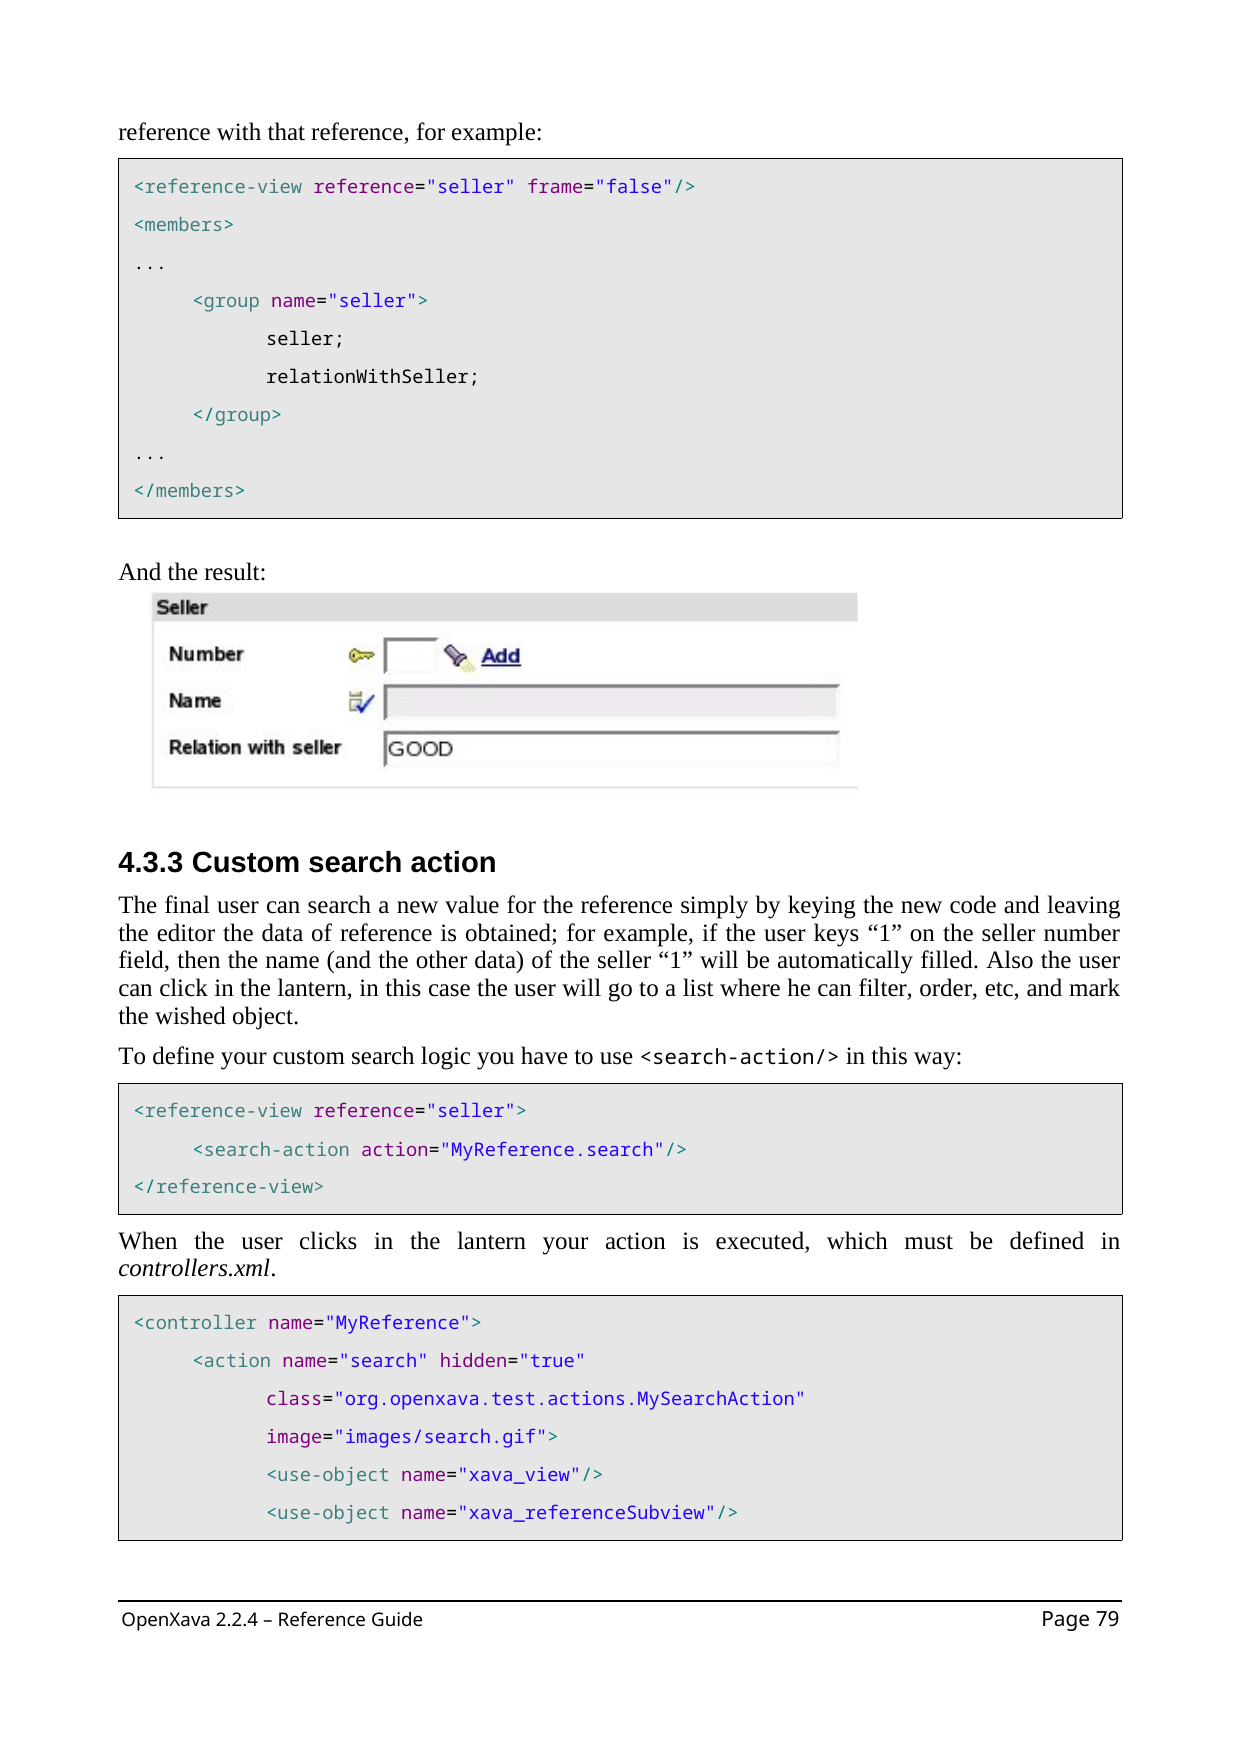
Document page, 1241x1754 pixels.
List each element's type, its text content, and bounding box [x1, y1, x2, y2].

text relationWithSeller; [119, 348, 1122, 386]
text To define your custom search logic you have to use <search-action/> in this way: [118, 1042, 1122, 1071]
text <group name="seller"> [119, 272, 1122, 310]
text <members> [119, 196, 1122, 234]
picture [147, 586, 858, 794]
text </group> [119, 386, 1122, 424]
text <use-object name="xava_referenceSubview"/> [119, 1485, 1122, 1540]
text image="images/search.gif"> [119, 1409, 1122, 1447]
text seller; [119, 310, 1122, 348]
subtitle Custom search action [118, 846, 1122, 879]
text class="org.openxava.test.actions.MySearchAction" [119, 1371, 1122, 1409]
text ... [119, 234, 1122, 272]
text The final user can search a new value for the reference simply by keying the new code and leaving the editor the data of reference is obtained; for example, if the user keys “1” on the seller number field, then the name (and the other data) of the seller “1” will be automatically filled. Also the user can click in the lantern, in this case the user will go to a list where he can filter, order, etc, and mark the wished object. [118, 891, 1122, 1030]
text <action name="search" hidden="true" [119, 1333, 1122, 1371]
text </members> [119, 462, 1122, 518]
text <reference-view reference="seller"> [119, 1084, 1122, 1121]
text </reference-view> [119, 1159, 1122, 1214]
text <use-object name="xava_view"/> [119, 1447, 1122, 1485]
text And the result: [118, 558, 1122, 586]
text ... [119, 424, 1122, 462]
text reference with that reference, for example: [118, 118, 1122, 146]
text <reference-view reference="seller" frame="false"/> [119, 159, 1122, 196]
text <search-action action="MyReference.search"/> [119, 1121, 1122, 1159]
text <controller name="MyReference"> [119, 1296, 1122, 1333]
text When the user clicks in the lantern your action is executed, which must be defined in controllers.xml. [118, 1227, 1122, 1282]
